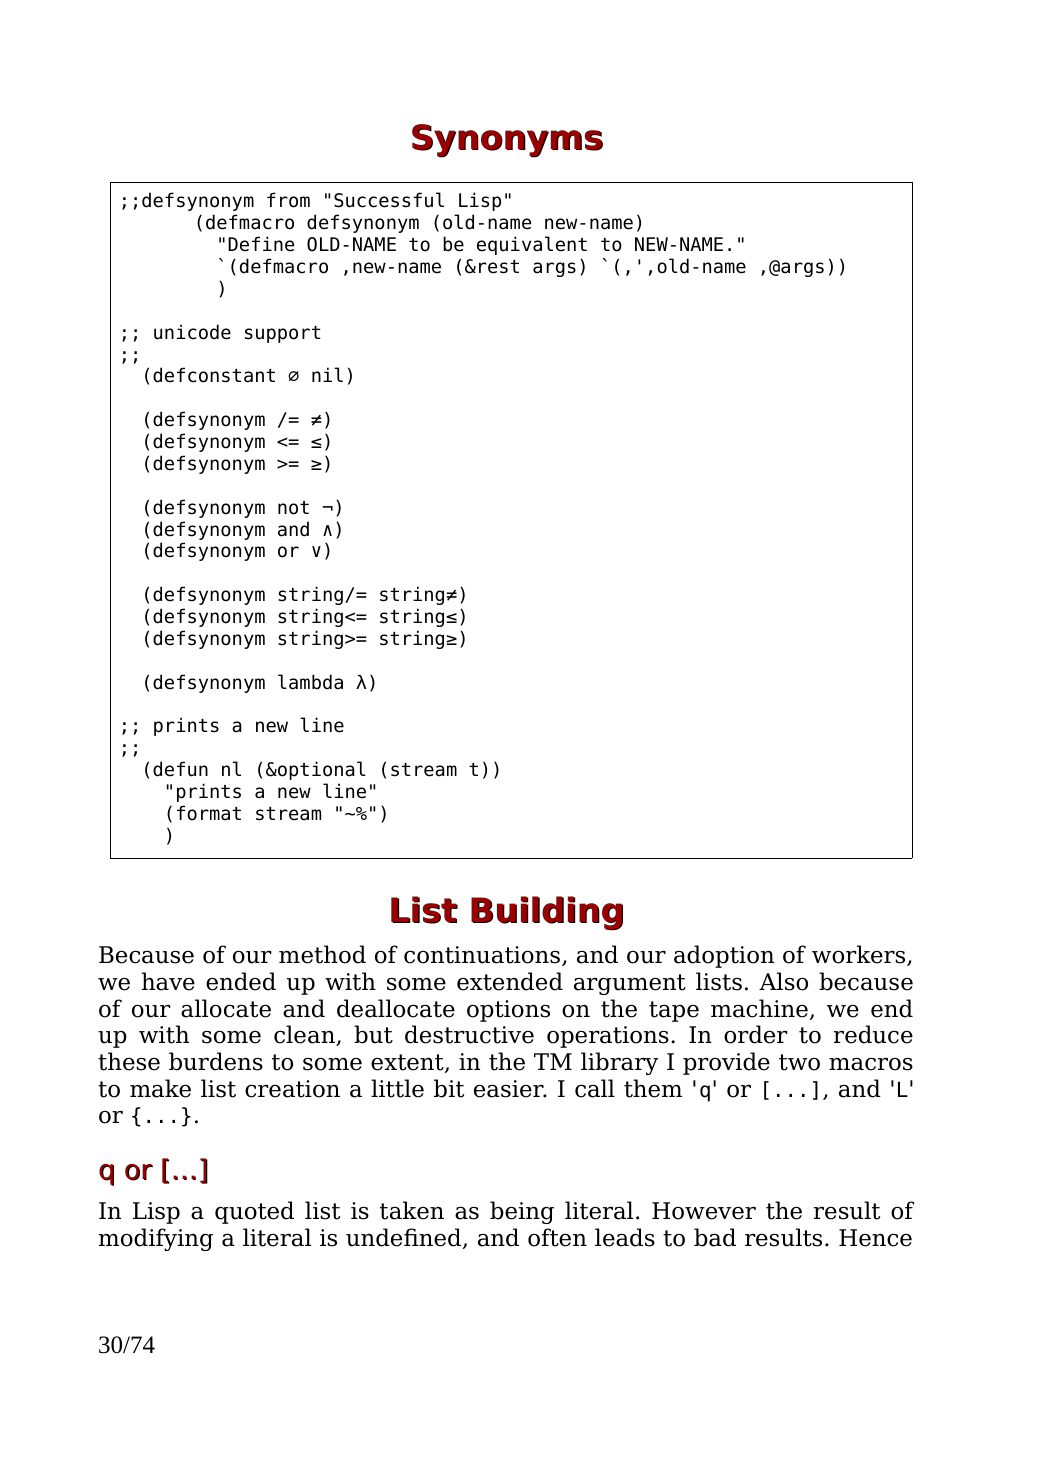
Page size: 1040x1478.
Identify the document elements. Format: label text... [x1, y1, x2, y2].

text (defsynonym or ∨) [119, 541, 903, 562]
text ;; unicode support [119, 322, 903, 344]
subtitle q or […] [98, 1154, 914, 1186]
text (defmacro defsynonym (old-name new-name) [194, 212, 903, 234]
subtitle Synonyms [98, 118, 914, 157]
text (defsynonym lambda λ) [119, 672, 903, 694]
text (defsynonym /= ≠) [119, 409, 903, 431]
text ;;defsynonym from "Successful Lisp" [119, 191, 903, 212]
text (defsynonym not ¬) [119, 497, 903, 519]
text "Define OLD-NAME to be equivalent to NEW-NAME." [194, 234, 903, 256]
text (defun nl (&optional (stream t)) [119, 759, 903, 781]
text ;; prints a new line [119, 716, 903, 737]
text (defconstant ∅ nil) [119, 366, 903, 387]
text ) [119, 825, 903, 847]
text (defsynonym string>= string≥) [119, 628, 903, 650]
text In Lisp a quoted list is taken as being literal. However the result of modifying a literal is undefined, and often leads to bad results. Hence [98, 1198, 914, 1252]
text (defsynonym and ∧) [119, 519, 903, 541]
subtitle List Building [98, 891, 914, 930]
text (defsynonym string<= string≤) [119, 606, 903, 628]
text (defsynonym >= ≥) [119, 453, 903, 475]
text (defsynonym <= ≤) [119, 431, 903, 453]
text ) [194, 278, 903, 300]
text Because of our method of continuations, and our adoption of workers, we have ended up with some extended argument lists. Also because of our allocate and deallocate options on the tape machine, we end up with some clean, but destructive operations. In order to reduce these burdens to some extent, in the TM library I provide two macros to make list creation a little bit easier. I call them 'q' or [...], and 'L' or {...}. [98, 942, 914, 1129]
text (format stream "~%") [119, 803, 903, 825]
text "prints a new line" [119, 781, 903, 803]
text ;; [119, 344, 903, 366]
text `(defmacro ,new-name (&rest args) `(,',old-name ,@args)) [194, 256, 903, 278]
text (defsynonym string/= string≠) [119, 584, 903, 606]
text ;; [119, 737, 903, 759]
